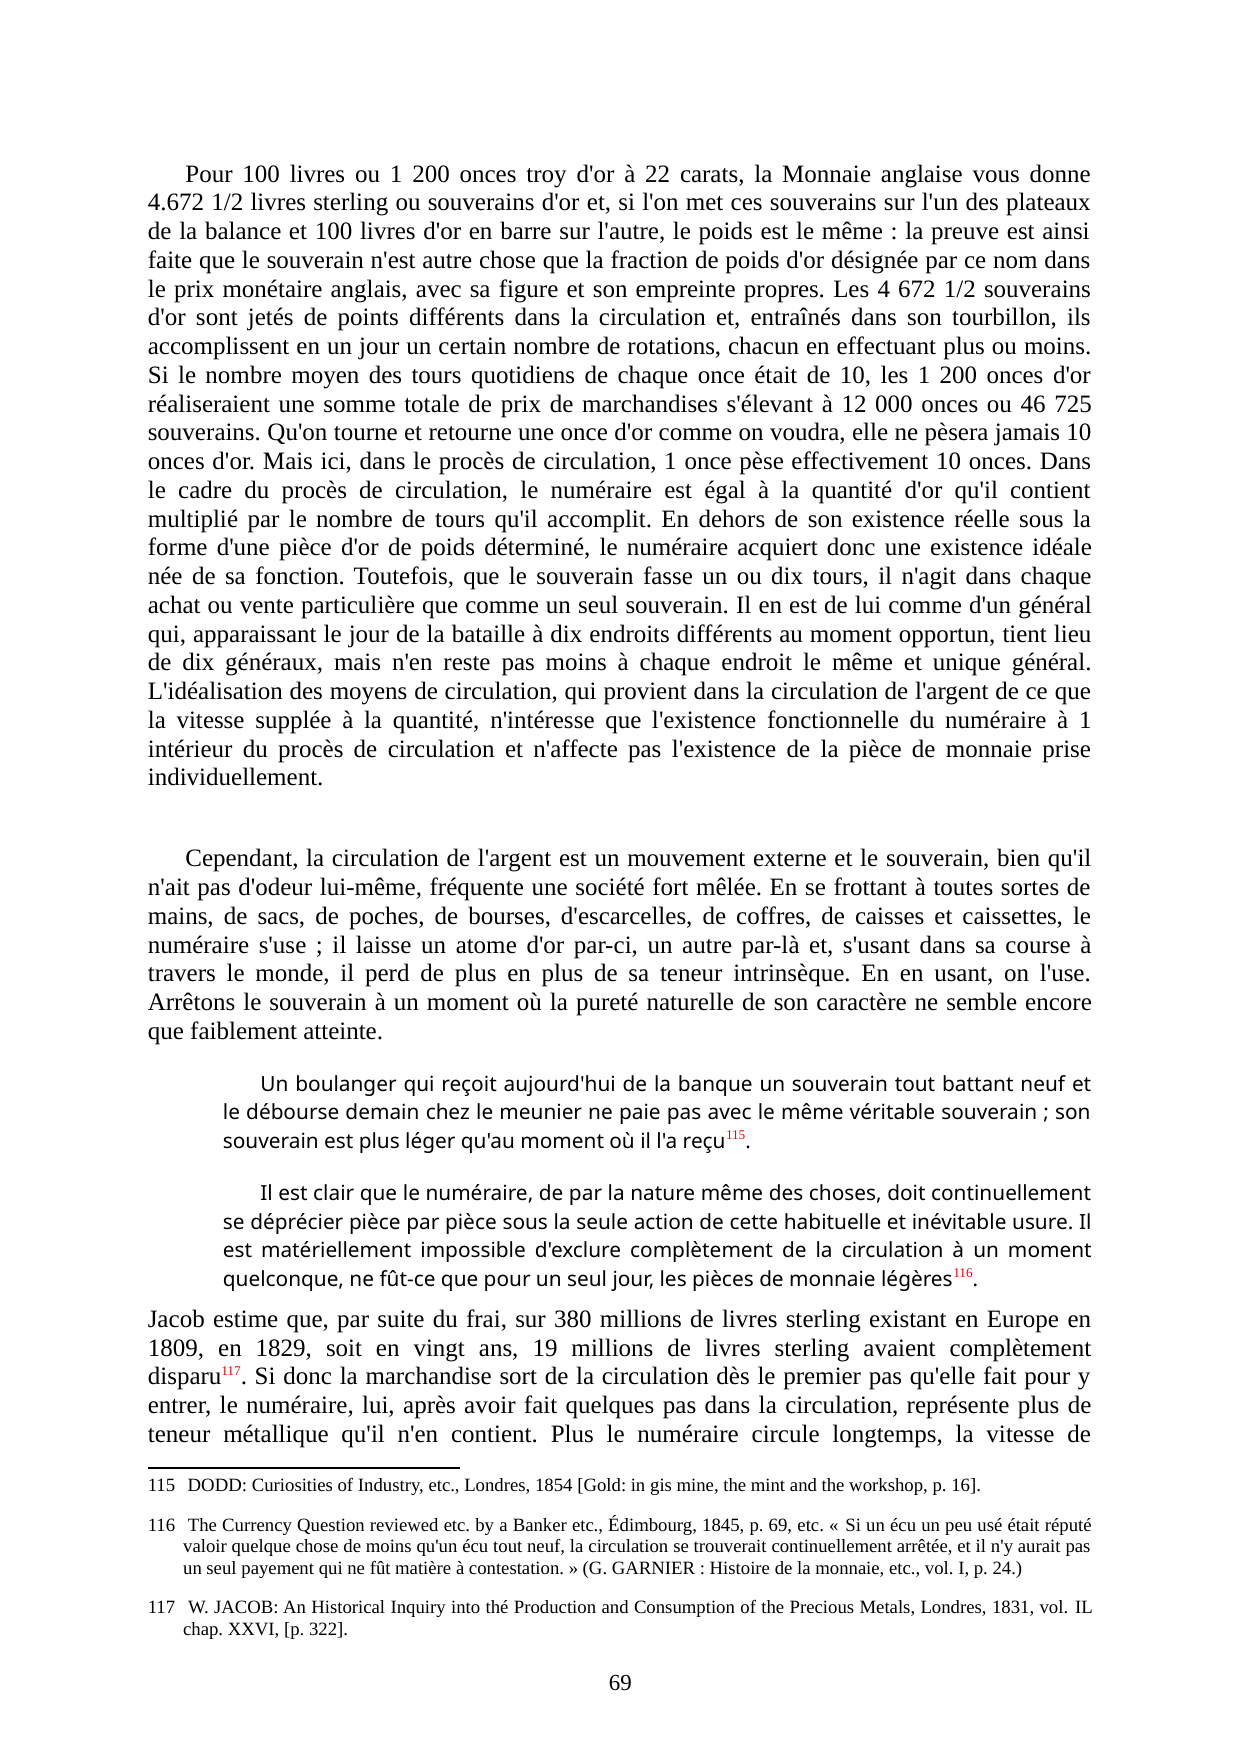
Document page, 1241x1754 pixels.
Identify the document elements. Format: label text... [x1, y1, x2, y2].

text DODD: Curiosities of Industry, etc., Londres, 1854 [Gold: in gis mine, the mint and the workshop, p. 16]. [148, 1474, 1093, 1496]
text Pour 100 livres ou 1 200 onces troy d'or à 22 carats, la Monnaie anglaise vous donne 4.672 1/2 livres sterling ou souverains d'or et, si l'on met ces souverains sur l'un des plateaux de la balance et 100 livres d'or en barre sur l'autre, le poids est le même : la preuve est ainsi faite que le souverain n'est autre chose que la fraction de poids d'or désignée par ce nom dans le prix monétaire anglais, avec sa figure et son empreinte propres. Les 4 672 1/2 souverains d'or sont jetés de points différents dans la circulation et, entraînés dans son tourbillon, ils accomplissent en un jour un certain nombre de rotations, chacun en effectuant plus ou moins. Si le nombre moyen des tours quotidiens de chaque once était de 10, les 1 200 onces d'or réaliseraient une somme totale de prix de marchandises s'élevant à 12 000 onces ou 46 725 souverains. Qu'on tourne et retourne une once d'or comme on voudra, elle ne pèsera jamais 10 onces d'or. Mais ici, dans le procès de circulation, 1 once pèse effectivement 10 onces. Dans le cadre du procès de circulation, le numéraire est égal à la quantité d'or qu'il contient multiplié par le nombre de tours qu'il accomplit. En dehors de son existence réelle sous la forme d'une pièce d'or de poids déterminé, le numéraire acquiert donc une existence idéale née de sa fonction. Toutefois, que le souverain fasse un ou dix tours, il n'agit dans chaque achat ou vente particulière que comme un seul souverain. Il en est de lui comme d'un général qui, apparaissant le jour de la bataille à dix endroits différents au moment opportun, tient lieu de dix généraux, mais n'en reste pas moins à chaque endroit le même et unique général. L'idéalisation des moyens de circulation, qui provient dans la circulation de l'argent de ce que la vitesse supplée à la quantité, n'intéresse que l'existence fonctionnelle du numéraire à 1 intérieur du procès de circulation et n'affecte pas l'existence de la pièce de monnaie prise individuellement. [148, 159, 1093, 791]
text Il est clair que le numéraire, de par la nature même des choses, doit continuellement se déprécier pièce par pièce sous la seule action de cette habituelle et inévitable usure. Il est matériellement impossible d'exclure complètement de la circulation à un moment quelconque, ne fût-ce que pour un seul jour, les pièces de monnaie légères. [223, 1178, 1093, 1292]
text Un boulanger qui reçoit aujourd'hui de la banque un souverain tout battant neuf et le débourse demain chez le meunier ne paie pas avec le même véritable souverain ; son souverain est plus léger qu'au moment où il l'a reçu. [223, 1069, 1093, 1154]
text The Currency Question reviewed etc. by a Banker etc., Édimbourg, 1845, p. 69, etc. « Si un écu un peu usé était réputé valoir quelque chose de moins qu'un écu tout neuf, la circulation se trouverait continuellement arrêtée, et il n'y aurait pas un seul payement qui ne fût matière à contestation. » (G. GARNIER : Histoire de la monnaie, etc., vol. I, p. 24.) [148, 1513, 1093, 1578]
text Cependant, la circulation de l'argent est un mouvement externe et le souverain, bien qu'il n'ait pas d'odeur lui-même, fréquente une société fort mêlée. En se frottant à toutes sortes de mains, de sacs, de poches, de bourses, d'escarcelles, de coffres, de caisses et caissettes, le numéraire s'use ; il laisse un atome d'or par-ci, un autre par-là et, s'usant dans sa course à travers le monde, il perd de plus en plus de sa teneur intrinsèque. En en usant, on l'use. Arrêtons le souverain à un moment où la pureté naturelle de son caractère ne semble encore que faiblement atteinte. [148, 843, 1093, 1045]
text W. JACOB: An Historical Inquiry into thé Production and Consumption of the Precious Metals, Londres, 1831, vol. IL chap. XXVI, [p. 322]. [148, 1596, 1093, 1639]
text Jacob estime que, par suite du frai, sur 380 millions de livres sterling existant en Europe en 1809, en 1829, soit en vingt ans, 19 millions de livres sterling avaient complètement disparu. Si donc la marchandise sort de la circulation dès le premier pas qu'elle fait pour y entrer, le numéraire, lui, après avoir fait quelques pas dans la circulation, représente plus de teneur métallique qu'il n'en contient. Plus le numéraire circule longtemps, la vitesse de [148, 1304, 1093, 1448]
